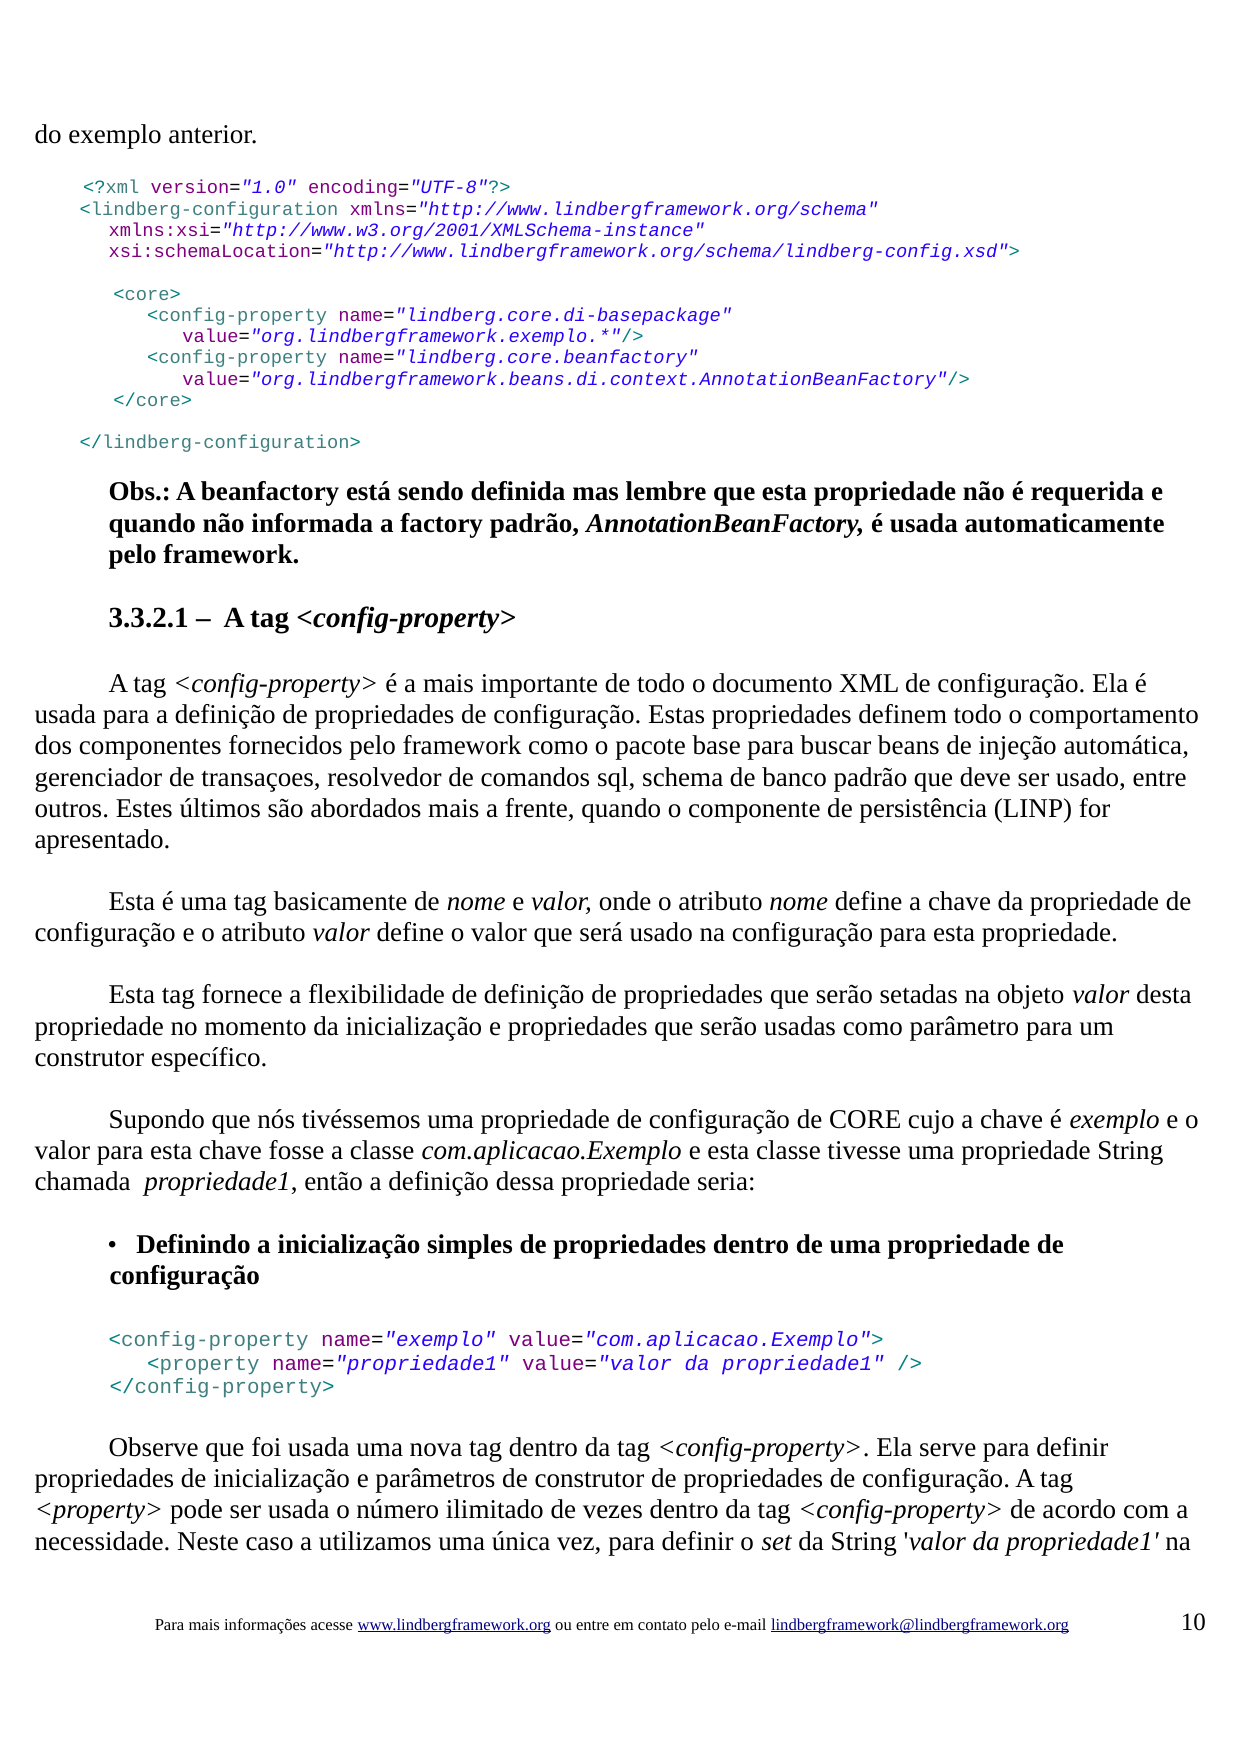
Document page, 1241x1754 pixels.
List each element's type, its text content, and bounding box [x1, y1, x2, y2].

text <property name="propriedade1" value="valor da propriedade1" /> [34, 1353, 1206, 1376]
text do exemplo anterior. [34, 118, 1206, 149]
text <lindberg-configuration xmlns="http://www.lindbergframework.org/schema" xmlns:xsi="http://www.w3.org/2001/XMLSchema-instance" xsi:schemaLocation="http://www.lindbergframework.org/schema/lindberg-config.xsd"> [34, 199, 1206, 263]
text <config-property name="lindberg.core.di-basepackage" value="org.lindbergframework.exemplo.*"/> [34, 306, 1206, 348]
text <?xml version="1.0" encoding="UTF-8"?> [34, 176, 1206, 199]
text </core> [34, 391, 1206, 412]
list Definindo a inicialização simples de propriedades dentro de uma propriedade de configuração [108, 1228, 1206, 1290]
text A tag <config-property> é a mais importante de todo o documento XML de configuração. Ela é usada para a definição de propriedades de configuração. Estas propriedades definem todo o comportamento dos componentes fornecidos pelo framework como o pacote base para buscar beans de injeção automática, gerenciador de transaçoes, resolvedor de comandos sql, schema de banco padrão que deve ser usado, entre outros. Estes últimos são abordados mais a frente, quando o componente de persistência (LINP) for apresentado. [34, 667, 1206, 854]
text <config-property name="lindberg.core.beanfactory" value="org.lindbergframework.beans.di.context.AnnotationBeanFactory"/> [34, 348, 1206, 391]
text Obs.: A beanfactory está sendo definida mas lembre que esta propriedade não é requerida e quando não informada a factory padrão, AnnotationBeanFactory, é usada automaticamente pelo framework. [34, 476, 1206, 569]
text 3.3.2.1 – A tag <config-property> [34, 600, 1206, 634]
text <config-property name="exemplo" value="com.aplicacao.Exemplo"> [34, 1321, 1206, 1353]
text Esta é uma tag basicamente de nome e valor, onde o atributo nome define a chave da propriedade de configuração e o atributo valor define o valor que será usado na configuração para esta propriedade. [34, 885, 1206, 947]
text Observe que foi usada uma nova tag dentro da tag <config-property>. Ela serve para definir propriedades de inicialização e parâmetros de construtor de propriedades de configuração. A tag <property> pode ser usada o número ilimitado de vezes dentro da tag <config-property> de acordo com a necessidade. Neste caso a utilizamos uma única vez, para definir o set da String 'valor da propriedade1' na [34, 1431, 1206, 1556]
text Esta tag fornece a flexibilidade de definição de propriedades que serão setadas na objeto valor desta propriedade no momento da inicialização e propriedades que serão usadas como parâmetro para um construtor específico. [34, 979, 1206, 1072]
text Supondo que nós tivéssemos uma propriedade de configuração de CORE cujo a chave é exemplo e o valor para esta chave fosse a classe com.aplicacao.Exemplo e esta classe tivesse uma propriedade String chamada propriedade1, então a definição dessa propriedade seria: [34, 1103, 1206, 1197]
text </lindberg-configuration> [34, 433, 1206, 454]
text </config-property> [34, 1376, 1206, 1400]
text <core> [34, 284, 1206, 306]
